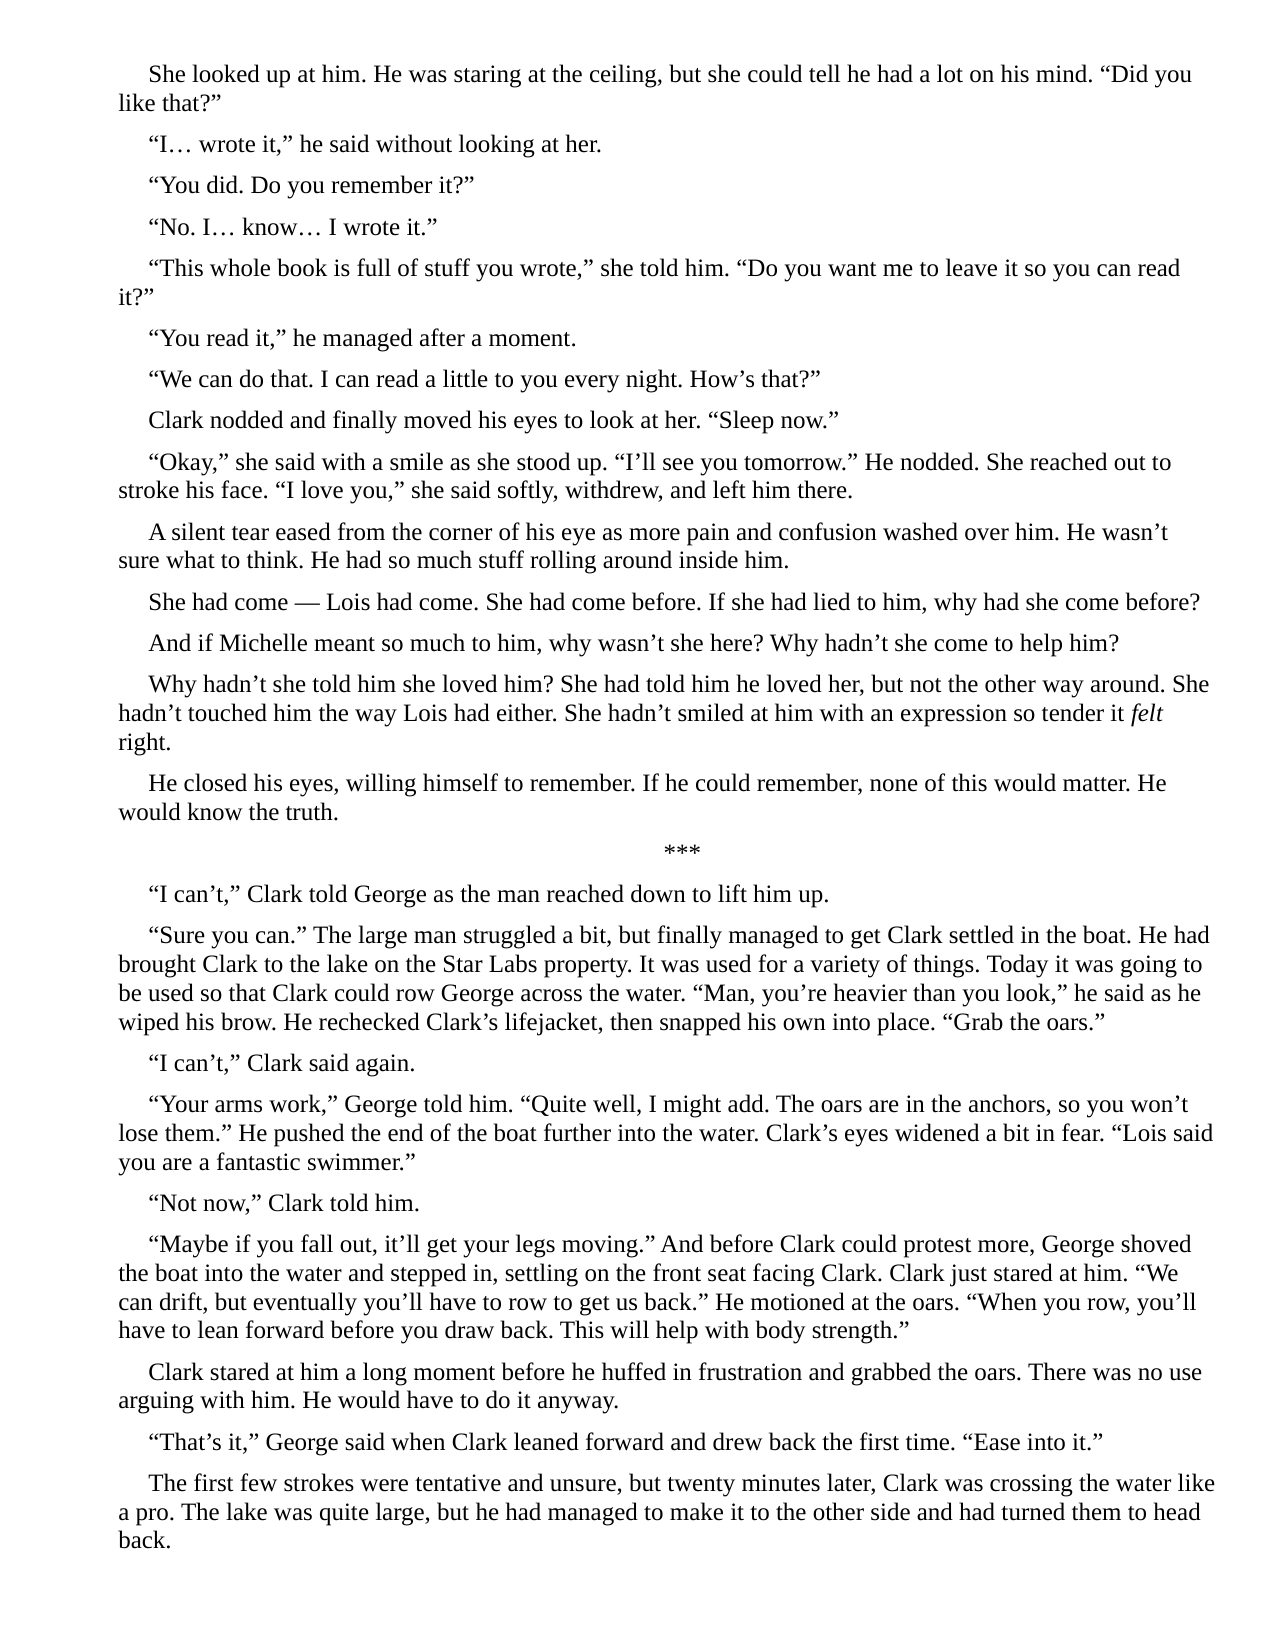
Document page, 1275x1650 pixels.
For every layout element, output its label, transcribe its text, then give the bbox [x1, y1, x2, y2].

text “Maybe if you fall out, it’ll get your legs moving.” And before Clark could protest more, George shoved the boat into the water and stepped in, settling on the front seat facing Clark. Clark just stared at him. “We can drift, but eventually you’ll have to row to get us back.” He motioned at the oars. “When you row, you’ll have to lean forward before you draw back. This will help with body strength.” [118, 1229, 1216, 1344]
text The first few strokes were tentative and unsure, but twenty minutes later, Clark was crossing the water like a pro. The lake was quite large, but he had managed to make it to the other side and had turned them to head back. [118, 1468, 1216, 1554]
text “Not now,” Clark told him. [118, 1188, 1216, 1217]
text “Okay,” she said with a smile as she stood up. “I’ll see you tomorrow.” He nodded. She reached out to stroke his face. “I love you,” she said softly, withdrew, and left him there. [118, 447, 1216, 504]
text And if Michelle meant so much to him, why wasn’t she here? Why hadn’t she come to help him? [118, 628, 1216, 657]
text “That’s it,” George said when Clark leaned forward and drew back the first time. “Ease into it.” [118, 1427, 1216, 1455]
text A silent tear eased from the corner of his eye as more pain and confusion washed over him. He wasn’t sure what to think. He had so much stuff rolling around inside him. [118, 517, 1216, 574]
text Why hadn’t she told him she loved him? She had told him he loved her, but not the other way around. She hadn’t touched him the way Lois had either. She hadn’t smiled at him with an expression so tender it felt right. [118, 669, 1216, 755]
text “I can’t,” Clark said again. [118, 1048, 1216, 1077]
text “Sure you can.” The large man struggled a bit, but finally managed to get Clark settled in the boat. He had brought Clark to the lake on the Star Labs property. It was used for a variety of things. Today it was going to be used so that Clark could row George across the water. “Man, you’re heavier than you look,” he said as he wiped his brow. He rechecked Clark’s lifejacket, then snapped his own into place. “Grab the oars.” [118, 920, 1216, 1035]
text “You read it,” he managed after a moment. [118, 323, 1216, 352]
text “You did. Do you remember it?” [118, 170, 1216, 199]
text She had come — Lois had come. She had come before. If she had lied to him, why had she come before? [118, 587, 1216, 615]
text “I can’t,” Clark told George as the man reached down to lift him up. [118, 879, 1216, 908]
text “I… wrote it,” he said without looking at her. [118, 129, 1216, 158]
text “This whole book is full of stuff you wrote,” she told him. “Do you want me to leave it so you can read it?” [118, 253, 1216, 310]
text “No. I… know… I wrote it.” [118, 212, 1216, 240]
text “Your arms work,” George told him. “Quite well, I might add. The oars are in the anchors, so you won’t lose them.” He pushed the end of the boat further into the water. Clark’s eyes widened a bit in fear. “Lois said you are a fantastic swimmer.” [118, 1089, 1216, 1175]
text Clark nodded and finally moved his eyes to look at her. “Sleep now.” [118, 405, 1216, 434]
text Clark stared at him a long moment before he huffed in frustration and grabbed the oars. There was no use arguing with him. He would have to do it anyway. [118, 1357, 1216, 1414]
text She looked up at him. He was staring at the ceiling, but she could tell he had a lot on his mind. “Did you like that?” [118, 59, 1216, 117]
text He closed his eyes, willing himself to remember. If he could remember, none of this would matter. He would know the truth. [118, 768, 1216, 825]
text *** [118, 838, 1216, 867]
text “We can do that. I can read a little to you every night. How’s that?” [118, 364, 1216, 393]
